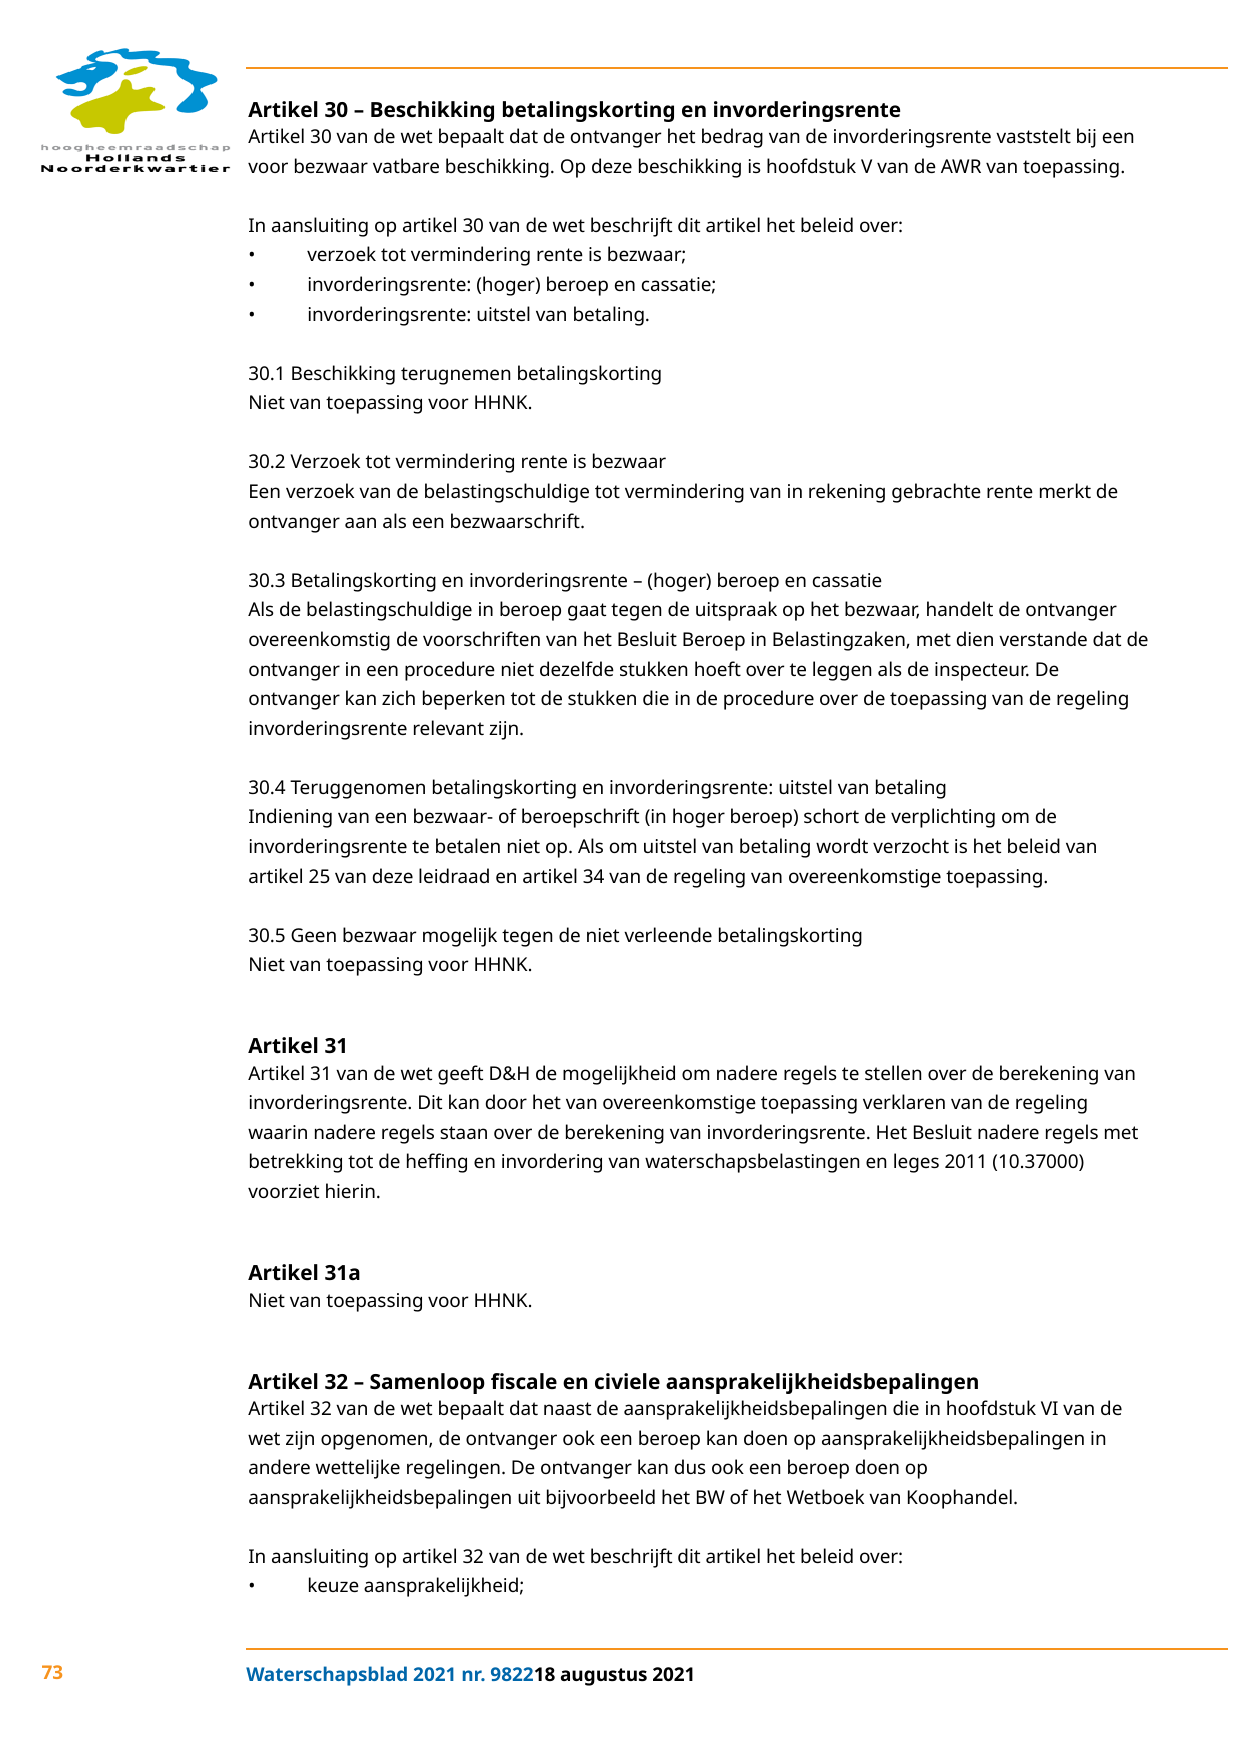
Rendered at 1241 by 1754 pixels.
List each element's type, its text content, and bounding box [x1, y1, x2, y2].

text 30.1 Beschikking terugnemen betalingskorting [248, 360, 1152, 386]
text 30.4 Teruggenomen betalingskorting en invorderingsrente: uitstel van betaling [248, 774, 1152, 800]
text Niet van toepassing voor HHNK. [248, 1287, 1152, 1312]
text Artikel 31 [248, 1032, 1152, 1060]
text Artikel 32 van de wet bepaalt dat naast de aansprakelijkheidsbepalingen die in hoofdstuk VI van de wet zijn opgenomen, de ontvanger ook een beroep kan doen op aansprakelijkheidsbepalingen in andere wettelijke regelingen. De ontvanger kan dus ook een beroep doen op aansprakelijkheidsbepalingen uit bijvoorbeeld het BW of het Wetboek van Koophandel. [248, 1395, 1152, 1510]
text Als de belastingschuldige in beroep gaat tegen de uitspraak op het bezwaar, handelt de ontvanger overeenkomstig de voorschriften van het Besluit Beroep in Belastingzaken, met dien verstande dat de ontvanger in een procedure niet dezelfde stukken hoeft over te leggen als de inspecteur. De ontvanger kan zich beperken tot de stukken die in de procedure over de toepassing van de regeling invorderingsrente relevant zijn. [248, 597, 1152, 741]
picture [41, 47, 231, 172]
text Artikel 32 – Samenloop fiscale en civiele aansprakelijkheidsbepalingen [248, 1367, 1152, 1395]
text Indiening van een bezwaar- of beroepschrift (in hoger beroep) schort de verplichting om de invorderingsrente te betalen niet op. Als om uitstel van betaling wordt verzocht is het beleid van artikel 25 van deze leidraad en artikel 34 van de regeling van overeenkomstige toepassing. [248, 804, 1152, 888]
text Artikel 31a [248, 1258, 1152, 1287]
text Artikel 31 van de wet geeft D&H de mogelijkheid om nadere regels te stellen over de berekening van invorderingsrente. Dit kan door het van overeenkomstige toepassing verklaren van de regeling waarin nadere regels staan over de berekening van invorderingsrente. Het Besluit nadere regels met betrekking tot de heffing en invordering van waterschapsbelastingen en leges 2011 (10.37000) voorziet hierin. [248, 1060, 1152, 1204]
text Niet van toepassing voor HHNK. [248, 952, 1152, 977]
text Artikel 30 van de wet bepaalt dat de ontvanger het bedrag van de invorderingsrente vaststelt bij een voor bezwaar vatbare beschikking. Op deze beschikking is hoofdstuk V van de AWR van toepassing. [248, 123, 1152, 178]
text Een verzoek van de belastingschuldige tot vermindering van in rekening gebrachte rente merkt de ontvanger aan als een bezwaarschrift. [248, 478, 1152, 533]
text 30.2 Verzoek tot vermindering rente is bezwaar [248, 449, 1152, 474]
text In aansluiting op artikel 32 van de wet beschrijft dit artikel het beleid over: [248, 1543, 1152, 1569]
list invorderingsrente: (hoger) beroep en cassatie; [248, 271, 1152, 297]
text In aansluiting op artikel 30 van de wet beschrijft dit artikel het beleid over: [248, 212, 1152, 238]
text Niet van toepassing voor HHNK. [248, 389, 1152, 415]
text Artikel 30 – Beschikking betalingskorting en invorderingsrente [248, 95, 1152, 123]
text 30.5 Geen bezwaar mogelijk tegen de niet verleende betalingskorting [248, 922, 1152, 948]
list keuze aansprakelijkheid; [248, 1573, 1152, 1598]
list verzoek tot vermindering rente is bezwaar; [248, 242, 1152, 267]
text 30.3 Betalingskorting en invorderingsrente – (hoger) beroep en cassatie [248, 567, 1152, 593]
list invorderingsrente: uitstel van betaling. [248, 301, 1152, 326]
